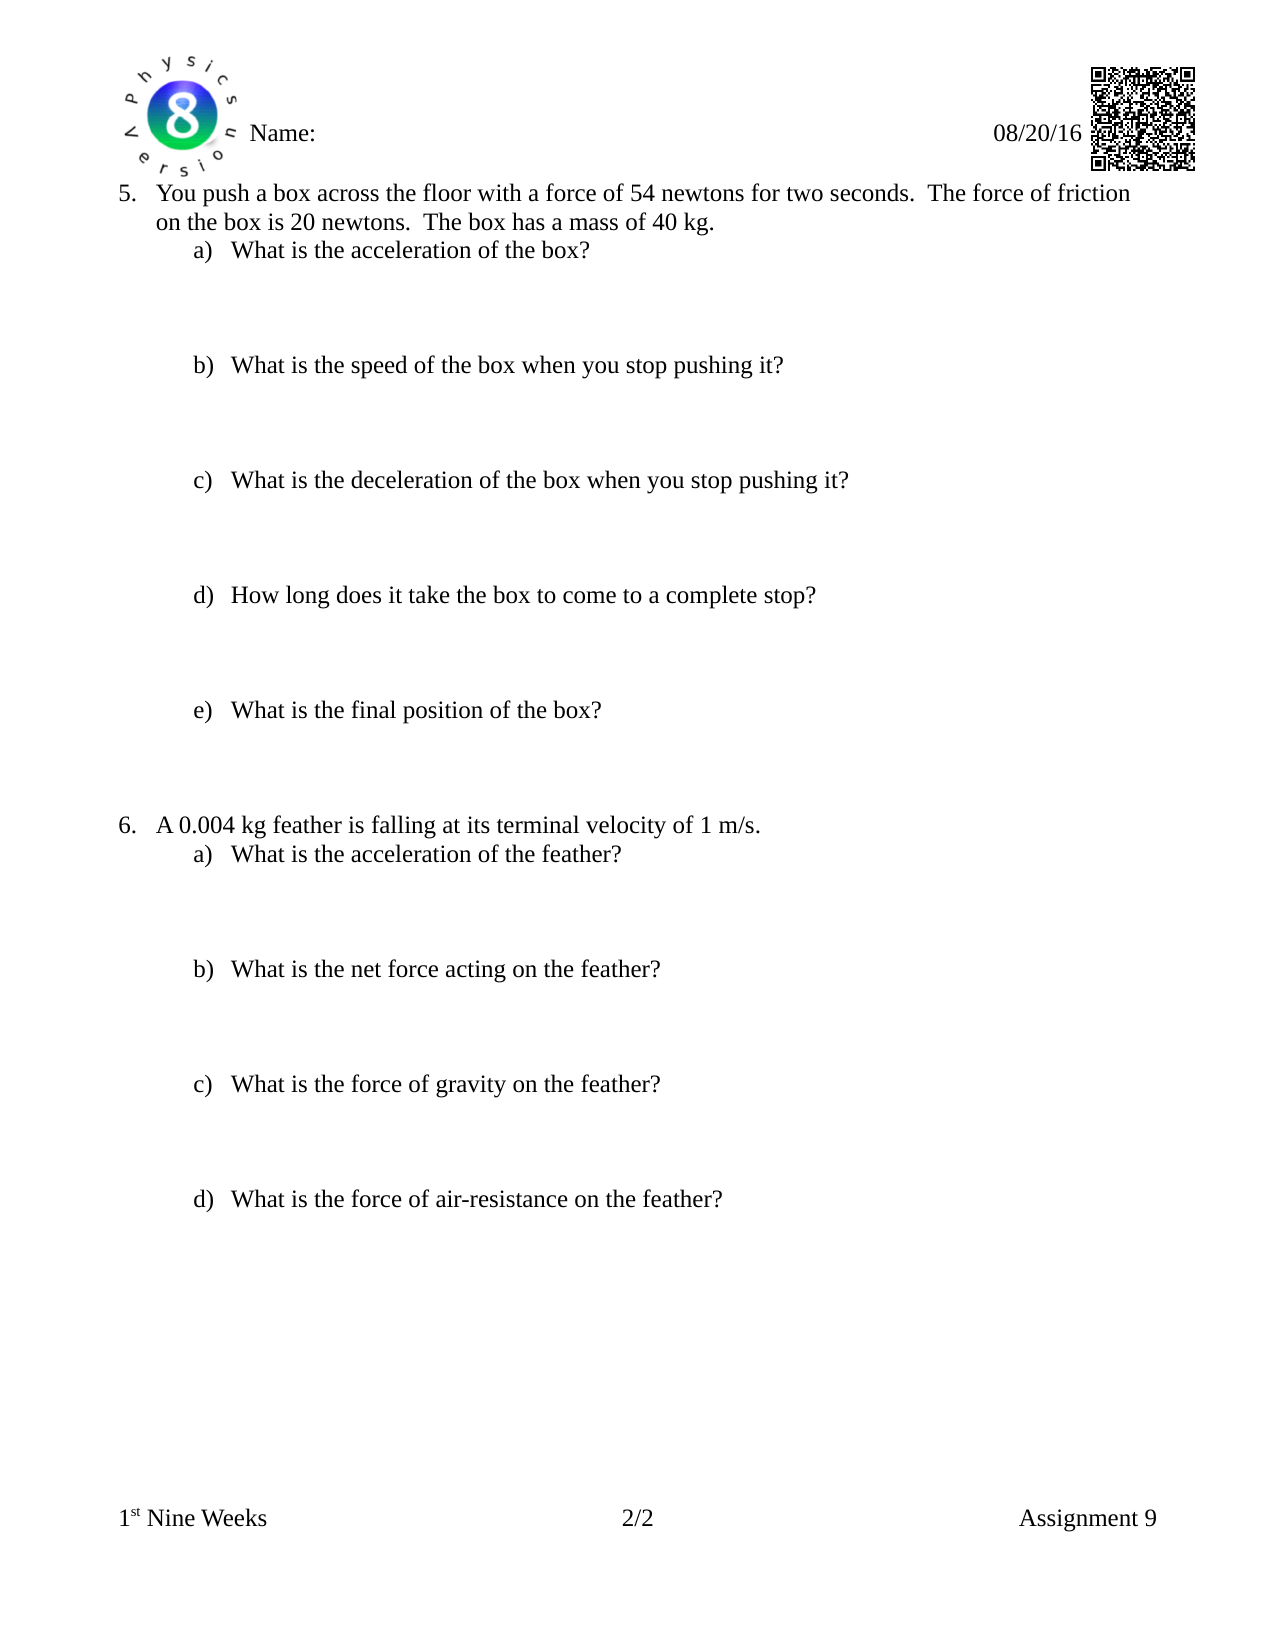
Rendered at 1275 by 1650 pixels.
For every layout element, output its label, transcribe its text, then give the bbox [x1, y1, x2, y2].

picture [124, 56, 237, 177]
list What is the net force acting on the feather? [193, 954, 1157, 983]
list What is the speed of the box when you stop pushing it? [193, 351, 1157, 379]
list What is the force of air-resistance on the feather? [193, 1184, 1157, 1213]
list How long does it take the box to come to a complete stop? [193, 581, 1157, 609]
list What is the force of gravity on the feather? [193, 1069, 1157, 1098]
list What is the acceleration of the feather? [193, 839, 1157, 868]
picture [1082, 58, 1203, 179]
list What is the acceleration of the box? [193, 236, 1157, 264]
list What is the final position of the box? [193, 696, 1157, 724]
list A 0.004 kg feather is falling at its terminal velocity of 1 m/s. [118, 811, 1157, 839]
list You push a box across the floor with a force of 54 newtons for two seconds. The force of friction on the box is 20 newtons. The box has a mass of 40 kg. [118, 176, 1157, 236]
list What is the deceleration of the box when you stop pushing it? [193, 466, 1157, 494]
